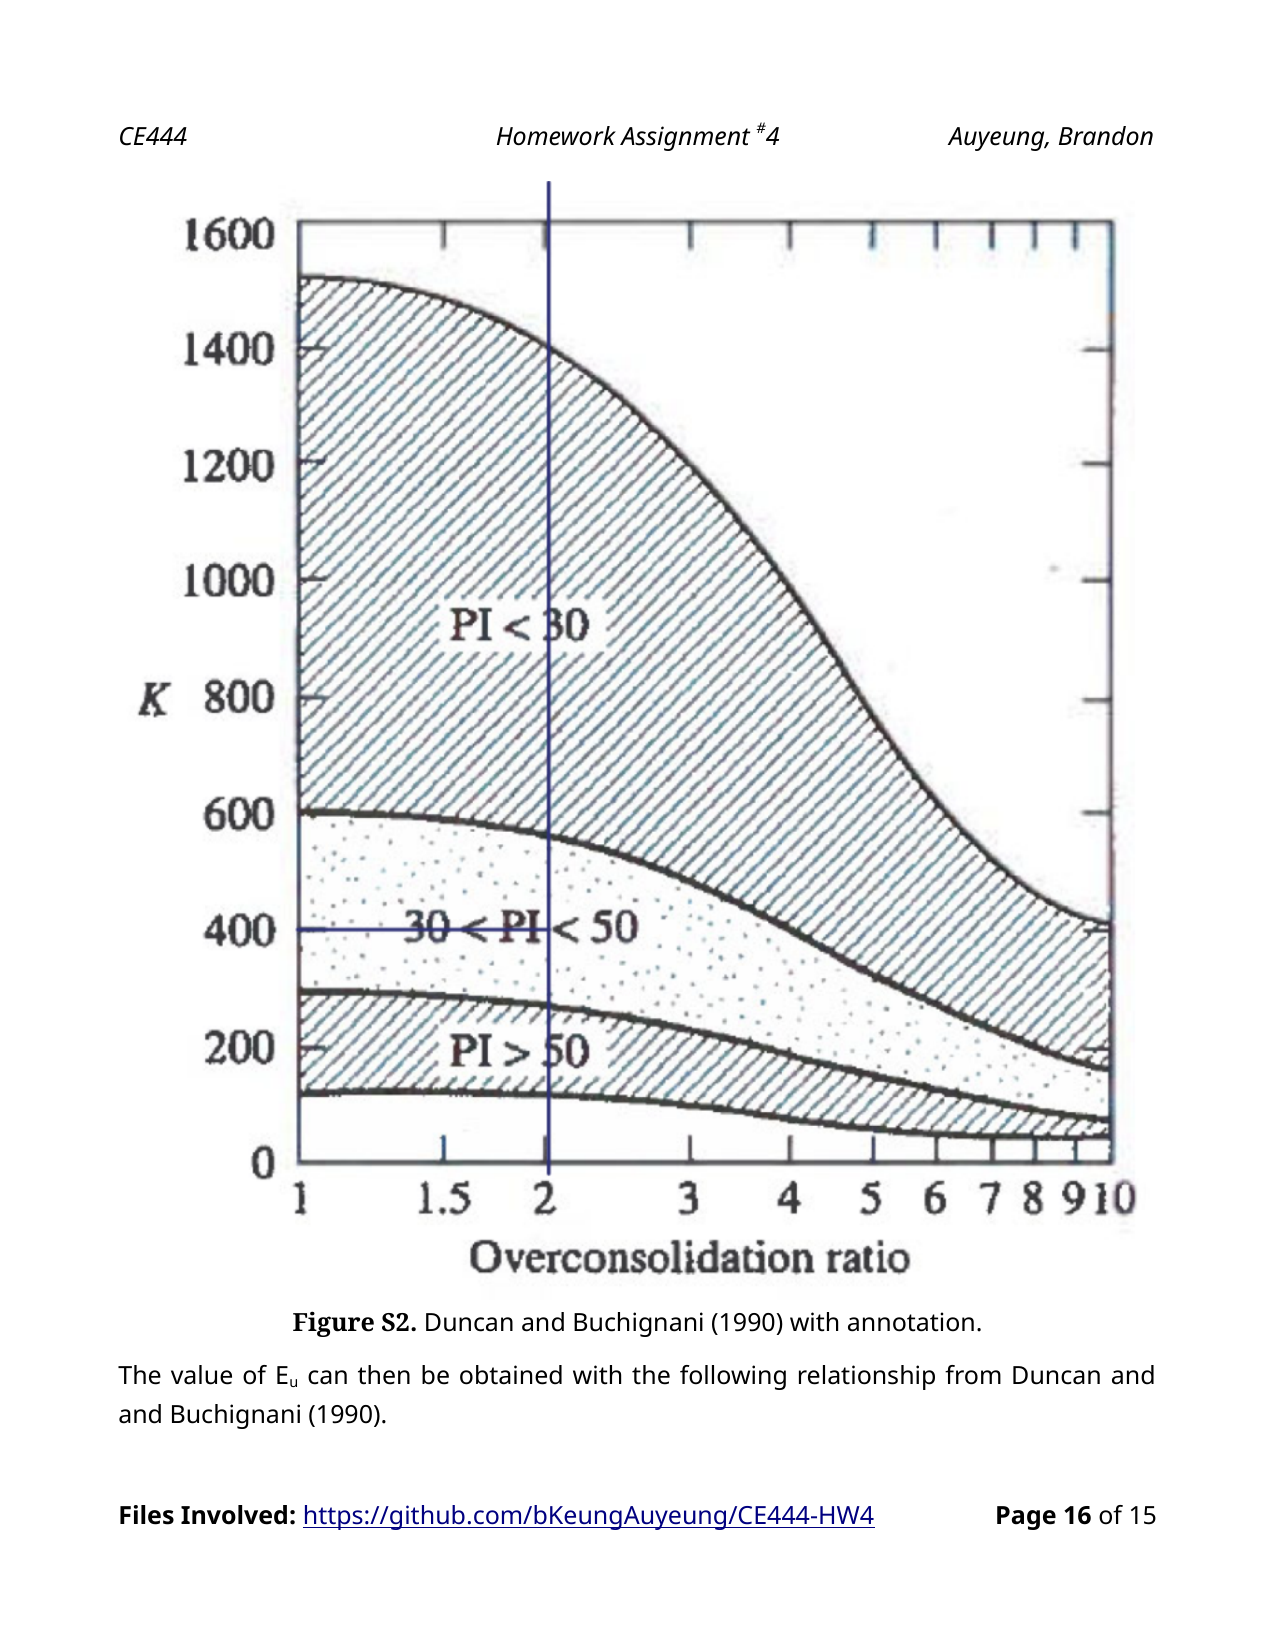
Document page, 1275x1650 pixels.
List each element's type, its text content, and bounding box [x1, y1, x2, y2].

text Figure S2. Duncan and Buchignani (1990) with annotation. [118, 1300, 1157, 1338]
picture [119, 181, 1156, 1300]
text The value of Eu can then be obtained with the following relationship from Duncan and and Buchignani (1990). [118, 1358, 1157, 1431]
